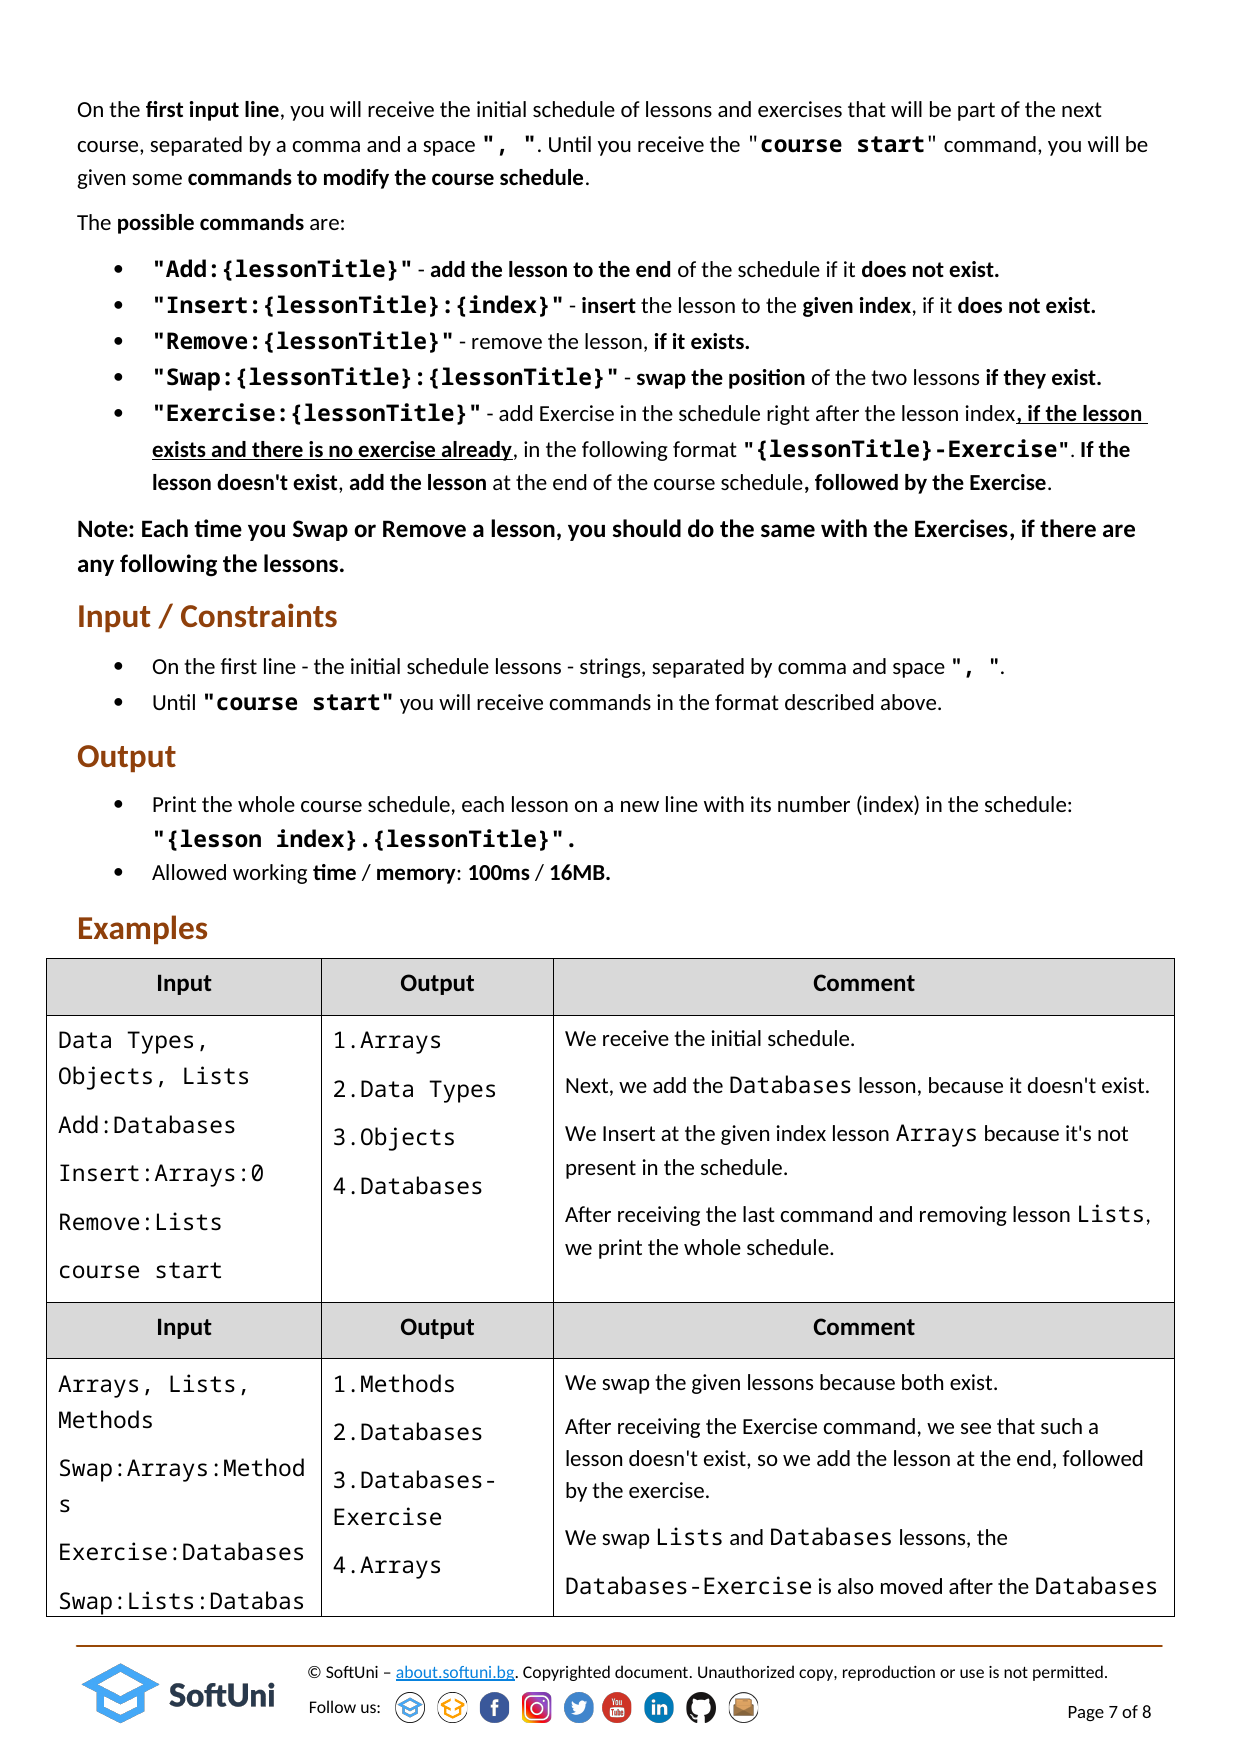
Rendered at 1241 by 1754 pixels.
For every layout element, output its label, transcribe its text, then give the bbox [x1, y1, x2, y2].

list "Swap:{lessonTitle}:{lessonTitle}" - swap the position of the two lessons if they exist. [114, 361, 1163, 392]
text Note: Each time you Swap or Remove a lesson, you should do the same with the Exercises, if there are any following the lessons. [77, 513, 1163, 578]
table_cell We swap the given lessons because both exist. After receiving the Exercise command, we see that such a lesson doesn't exist, so we add the lesson at the end, followed by the exercise. We swap Lists and Databases lessons, the Databases-Exercise is also moved after the Databases [554, 1359, 1174, 1616]
picture [602, 1692, 632, 1723]
picture [564, 1692, 594, 1723]
list "Insert:{lessonTitle}:{index}" - insert the lesson to the given index, if it does not exist. [114, 289, 1163, 320]
picture [479, 1692, 510, 1723]
picture [437, 1692, 468, 1723]
list Until "course start" you will receive commands in the format described above. [114, 686, 1163, 717]
list Allowed working time / memory: 100ms / 16MB. [114, 858, 1163, 886]
list "Remove:{lessonTitle}" - remove the lesson, if it exists. [114, 325, 1163, 356]
picture [522, 1692, 552, 1723]
picture [395, 1692, 425, 1723]
table_cell Input [47, 1303, 321, 1358]
subtitle Input / Constraints [77, 595, 1163, 636]
table_header Input [47, 959, 321, 1015]
list On the first line - the initial schedule lessons - strings, separated by comma and space ", ". [114, 650, 1163, 682]
subtitle Output [77, 735, 1163, 775]
list "Add:{lessonTitle}" - add the lesson to the end of the schedule if it does not exist. [114, 253, 1163, 284]
table_header Comment [554, 959, 1174, 1015]
table_cell We receive the initial schedule. Next, we add the Databases lesson, because it doesn't exist. We Insert at the given index lesson Arrays because it's not present in the schedule. After receiving the last command and removing lesson Lists, we print the whole schedule. [554, 1016, 1174, 1302]
text On the first input line, you will receive the initial schedule of lessons and exercises that will be part of the next course, separated by a comma and a space ", ". Until you receive the "course start" command, you will be given some commands to modify the course schedule. [77, 95, 1163, 192]
table_cell 1.Arrays 2.Data Types 3.Objects 4.Databases [322, 1016, 553, 1302]
picture [658, 1705, 667, 1714]
table_cell Output [322, 1303, 553, 1358]
subtitle Examples [77, 907, 1163, 948]
table_cell 1.Methods 2.Databases 3.Databases-Exercise 4.Arrays [322, 1359, 553, 1616]
picture [665, 1714, 674, 1723]
picture [686, 1692, 716, 1723]
table_header Output [322, 959, 553, 1015]
table_cell Data Types, Objects, Lists Add:Databases Insert:Arrays:0 Remove:Lists course start [47, 1016, 321, 1302]
table_cell Comment [554, 1303, 1174, 1358]
picture [644, 1714, 653, 1723]
text The possible commands are: [77, 208, 1163, 236]
picture [665, 1692, 674, 1701]
list "Exercise:{lessonTitle}" - add Exercise in the schedule right after the lesson index, if the lesson exists and there is no exercise already, in the following format "{lessonTitle}-Exercise". If the lesson doesn't exist, add the lesson at the end of the course schedule, followed by the Exercise. [114, 397, 1163, 496]
picture [728, 1692, 759, 1723]
picture [644, 1692, 653, 1701]
picture [75, 1658, 281, 1729]
table_cell Arrays, Lists, Methods Swap:Arrays:Methods Exercise:Databases Swap:Lists:Databas [47, 1359, 321, 1616]
list Print the whole course schedule, each lesson on a new line with its number (index) in the schedule: "{lesson index}.{lessonTitle}". [114, 790, 1163, 854]
